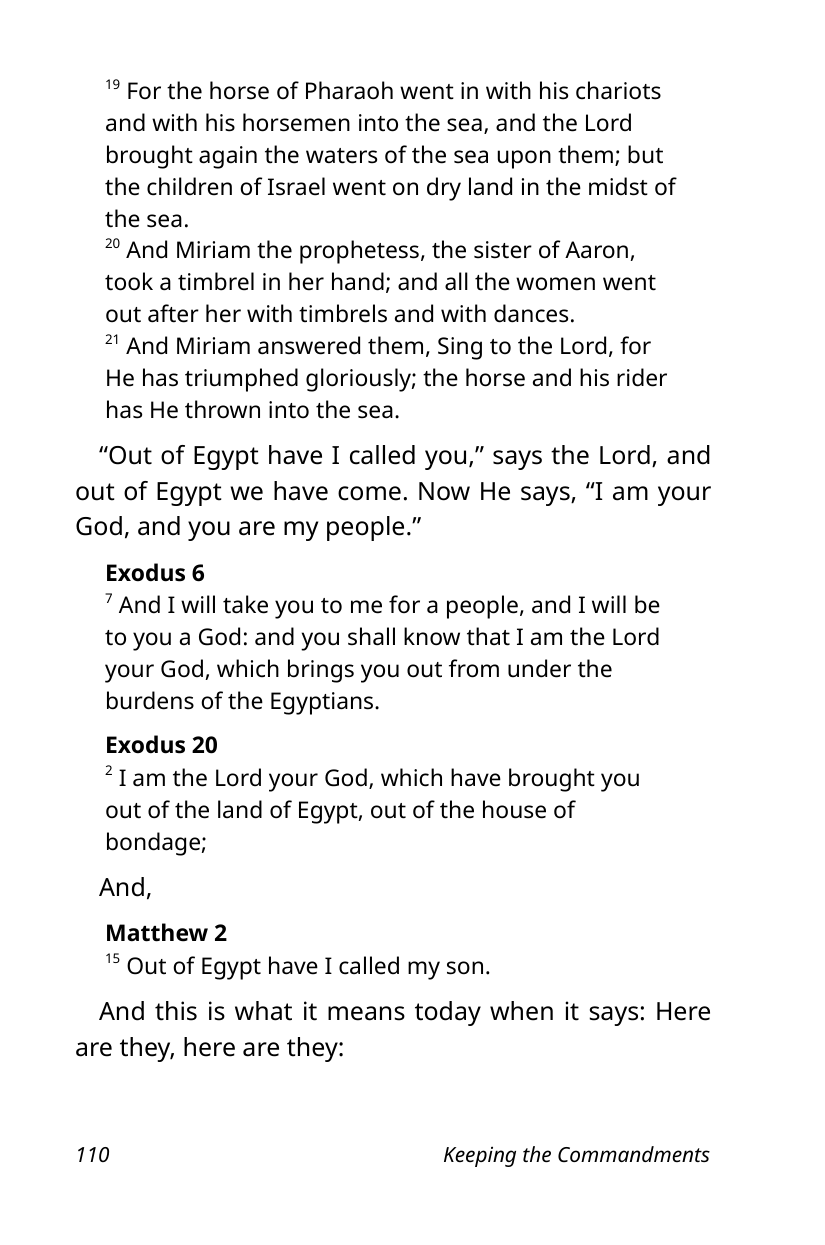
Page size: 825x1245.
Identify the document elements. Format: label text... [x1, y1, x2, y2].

text Exodus 6 [105, 557, 712, 588]
text 20 And Miriam the prophetess, the sister of Aaron, took a timbrel in her hand; and all the women went out after her with timbrels and with dances. [105, 234, 682, 329]
text 15 Out of Egypt have I called my son. [105, 950, 682, 981]
text “Out of Egypt have I called you,” says the Lord, and out of Egypt we have come. Now He says, “I am your God, and you are my people.” [75, 438, 712, 543]
text 19 For the horse of Pharaoh went in with his chariots and with his horsemen into the sea, and the Lord brought again the waters of the sea upon them; but the children of Israel went on dry land in the midst of the sea. [105, 75, 682, 234]
text And this is what it means today when it says: Here are they, here are they: [75, 993, 712, 1063]
text 2 I am the Lord your God, which have brought you out of the land of Egypt, out of the house of bondage; [105, 762, 682, 857]
text 7 And I will take you to me for a people, and I will be to you a God: and you shall know that I am the Lord your God, which brings you out from under the burdens of the Egyptians. [105, 589, 682, 716]
text 21 And Miriam answered them, Sing to the Lord, for He has triumphed gloriously; the horse and his rider has He thrown into the sea. [105, 330, 682, 425]
text Matthew 2 [105, 917, 712, 948]
text Exodus 20 [105, 729, 712, 760]
text And, [75, 869, 712, 903]
